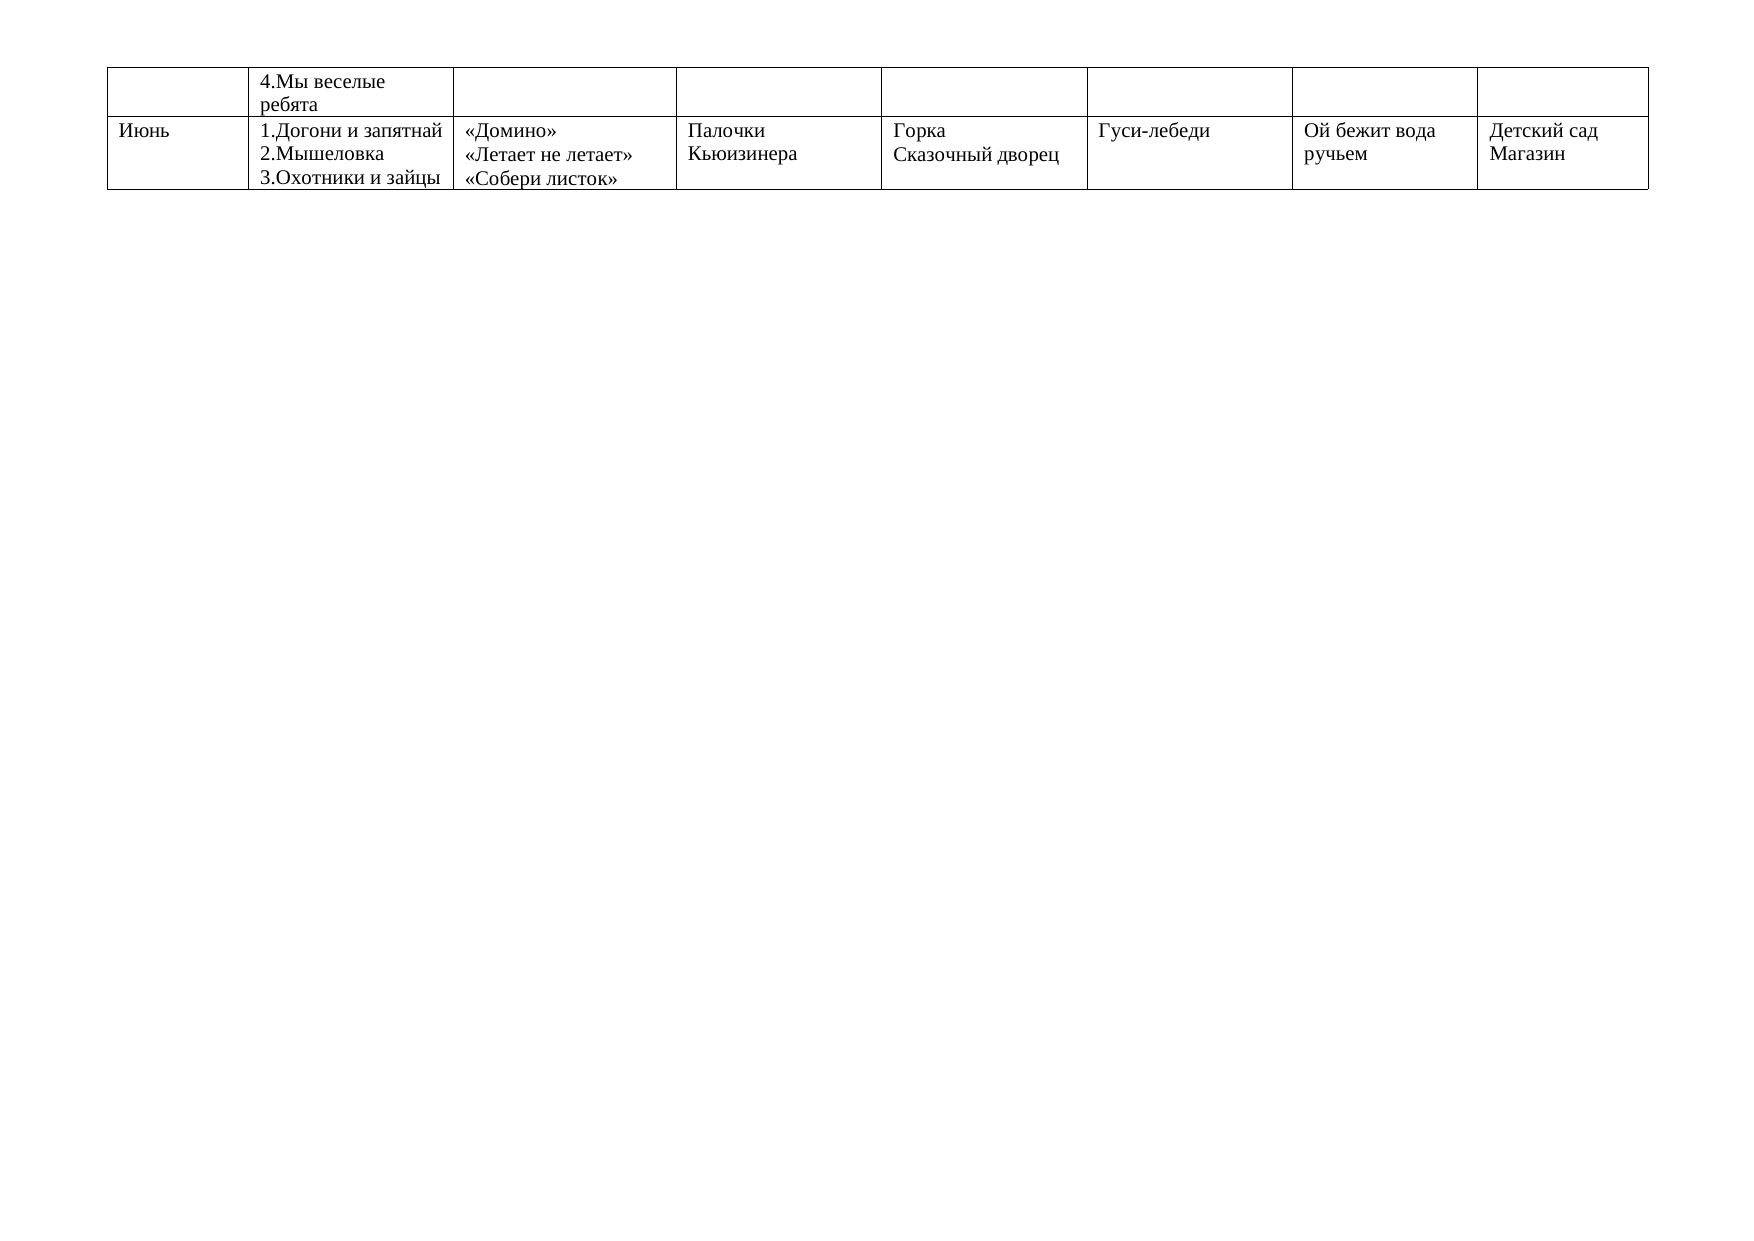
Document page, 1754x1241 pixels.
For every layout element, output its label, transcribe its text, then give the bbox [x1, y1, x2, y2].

table_cell Гуси-лебеди [1088, 117, 1292, 188]
table_cell Горка Сказочный дворец [882, 117, 1087, 188]
table_header [108, 68, 248, 116]
table_header [1293, 68, 1477, 116]
table_header [454, 68, 676, 116]
table_cell Детский сад Магазин [1478, 117, 1648, 188]
table_cell Ой бежит вода ручьем [1293, 117, 1477, 188]
table_cell Палочки Кьюизинера [677, 117, 881, 188]
table_header [677, 68, 881, 116]
table_header [1478, 68, 1648, 116]
table_cell Июнь [108, 117, 248, 188]
table_header 4.Мы веселые ребята [249, 68, 453, 116]
table_cell «Домино» «Летает не летает» «Собери листок» [454, 117, 676, 188]
table_cell 1.Догони и запятнай 2.Мышеловка 3.Охотники и зайцы [249, 117, 453, 188]
table_header [882, 68, 1087, 116]
table_header [1088, 68, 1292, 116]
